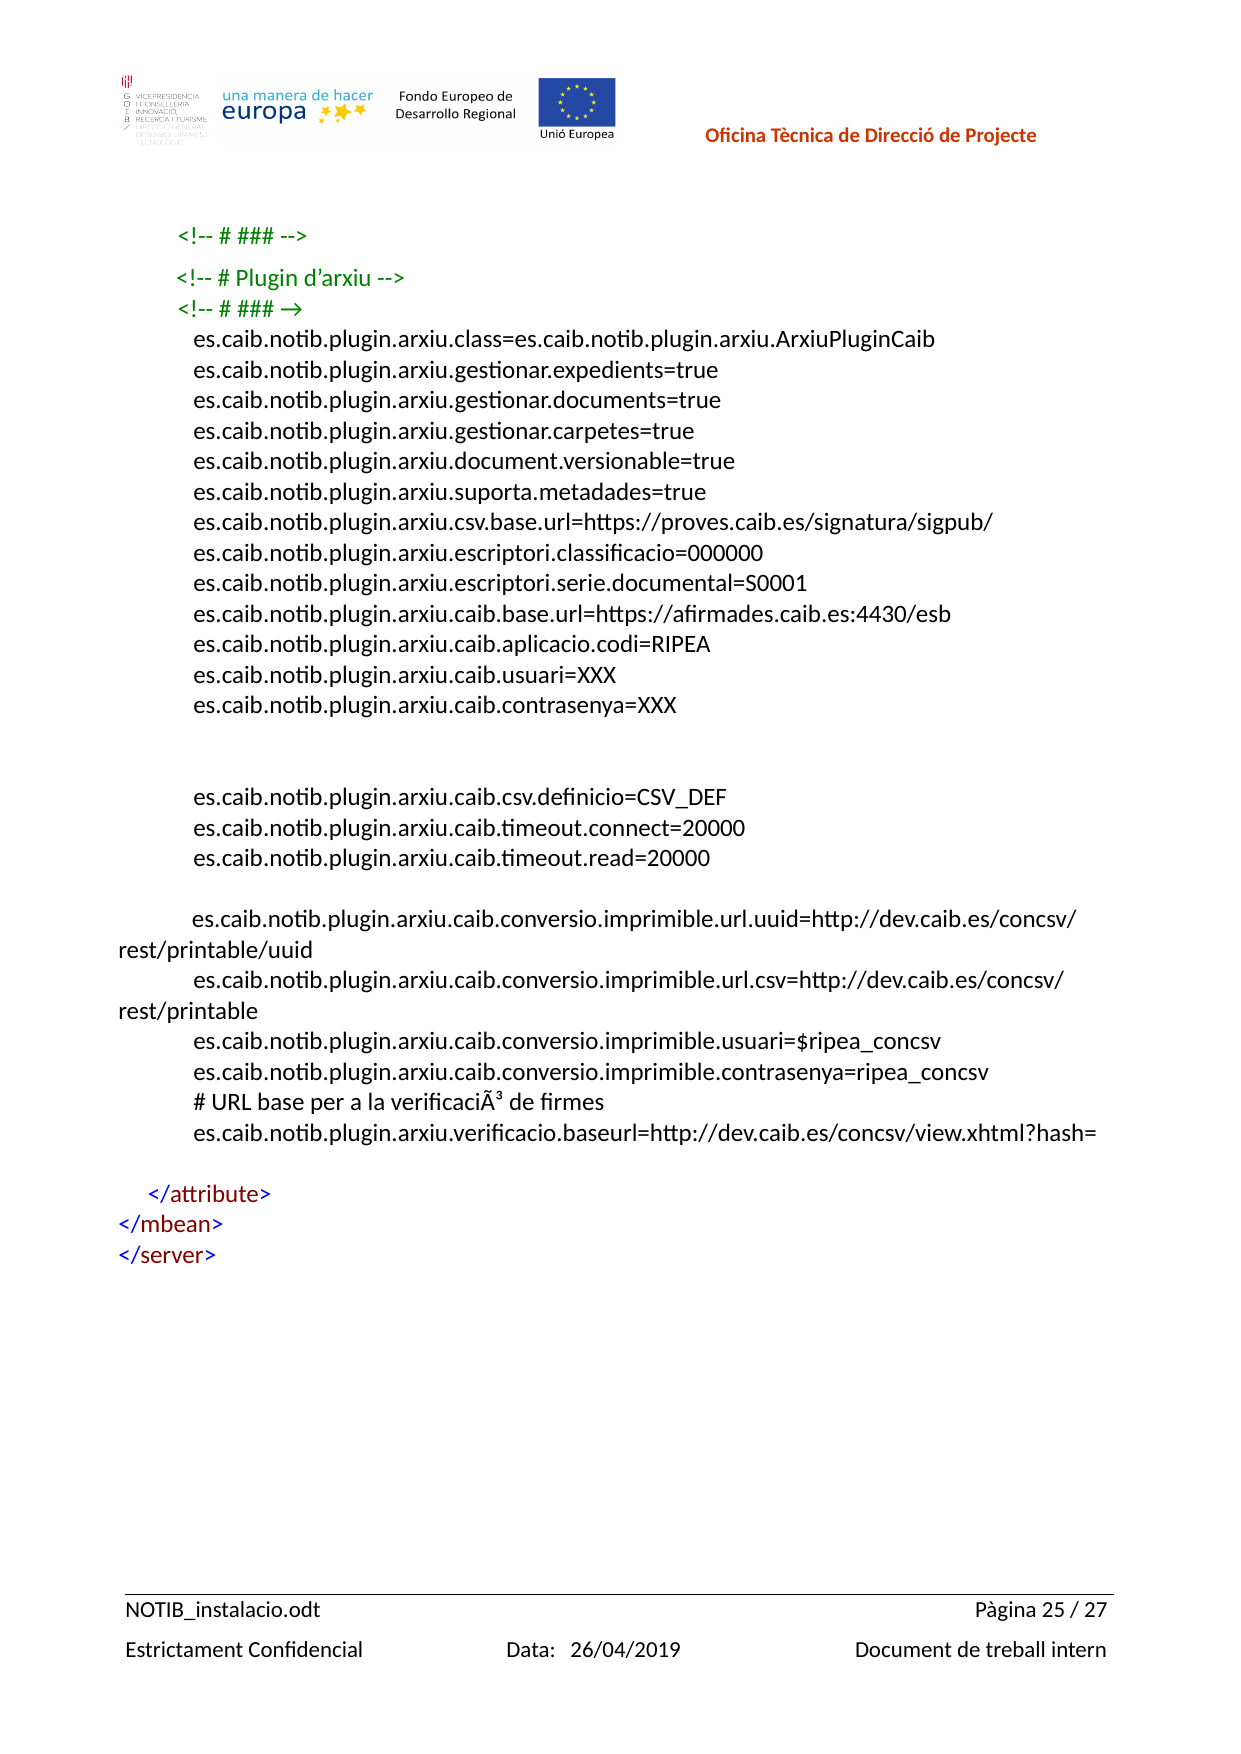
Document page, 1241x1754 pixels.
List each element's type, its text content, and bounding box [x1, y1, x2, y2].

text es.caib.notib.plugin.arxiu.caib.conversio.imprimible.url.uuid=http://dev.caib.es/concsv/rest/printable/uuid [118, 903, 1122, 964]
picture [118, 73, 213, 147]
text es.caib.notib.plugin.arxiu.caib.conversio.imprimible.usuari=$ripea_concsv [118, 1025, 1122, 1056]
text es.caib.notib.plugin.arxiu.escriptori.serie.documental=S0001 [118, 567, 1122, 598]
text es.caib.notib.plugin.arxiu.caib.csv.definicio=CSV_DEF [118, 781, 1122, 812]
picture [219, 73, 621, 147]
text es.caib.notib.plugin.arxiu.csv.base.url=https://proves.caib.es/signatura/sigpub/ [118, 506, 1122, 537]
text es.caib.notib.plugin.arxiu.verificacio.baseurl=http://dev.caib.es/concsv/view.xhtml?hash= [118, 1117, 1122, 1147]
text es.caib.notib.plugin.arxiu.caib.usuari=XXX [118, 659, 1122, 689]
text es.caib.notib.plugin.arxiu.caib.conversio.imprimible.contrasenya=ripea_concsv [118, 1056, 1122, 1086]
text # URL base per a la verificaciÃ³ de firmes [118, 1086, 1122, 1117]
text es.caib.notib.plugin.arxiu.gestionar.carpetes=true [118, 415, 1122, 445]
text es.caib.notib.plugin.arxiu.caib.base.url=https://afirmades.caib.es:4430/esb [118, 598, 1122, 628]
text es.caib.notib.plugin.arxiu.caib.timeout.connect=20000 [118, 812, 1122, 842]
text es.caib.notib.plugin.arxiu.caib.conversio.imprimible.url.csv=http://dev.caib.es/concsv/rest/printable [118, 964, 1122, 1025]
text es.caib.notib.plugin.arxiu.caib.timeout.read=20000 [118, 842, 1122, 873]
text </attribute> [118, 1178, 1122, 1208]
text es.caib.notib.plugin.arxiu.caib.aplicacio.codi=RIPEA [118, 628, 1122, 659]
text <!-- # ### → [118, 293, 1122, 323]
text es.caib.notib.plugin.arxiu.caib.contrasenya=XXX [118, 689, 1122, 720]
text es.caib.notib.plugin.arxiu.document.versionable=true [118, 445, 1122, 476]
text <!-- # Plugin d’arxiu --> [118, 262, 1122, 293]
text es.caib.notib.plugin.arxiu.gestionar.expedients=true [118, 354, 1122, 384]
text </mbean> [118, 1208, 1122, 1239]
text es.caib.notib.plugin.arxiu.gestionar.documents=true [118, 384, 1122, 415]
text </server> [118, 1239, 1122, 1269]
text es.caib.notib.plugin.arxiu.escriptori.classificacio=000000 [118, 537, 1122, 567]
text es.caib.notib.plugin.arxiu.suporta.metadades=true [118, 476, 1122, 506]
text <!-- # ### --> [118, 220, 1122, 251]
text es.caib.notib.plugin.arxiu.class=es.caib.notib.plugin.arxiu.ArxiuPluginCaib [118, 323, 1122, 354]
